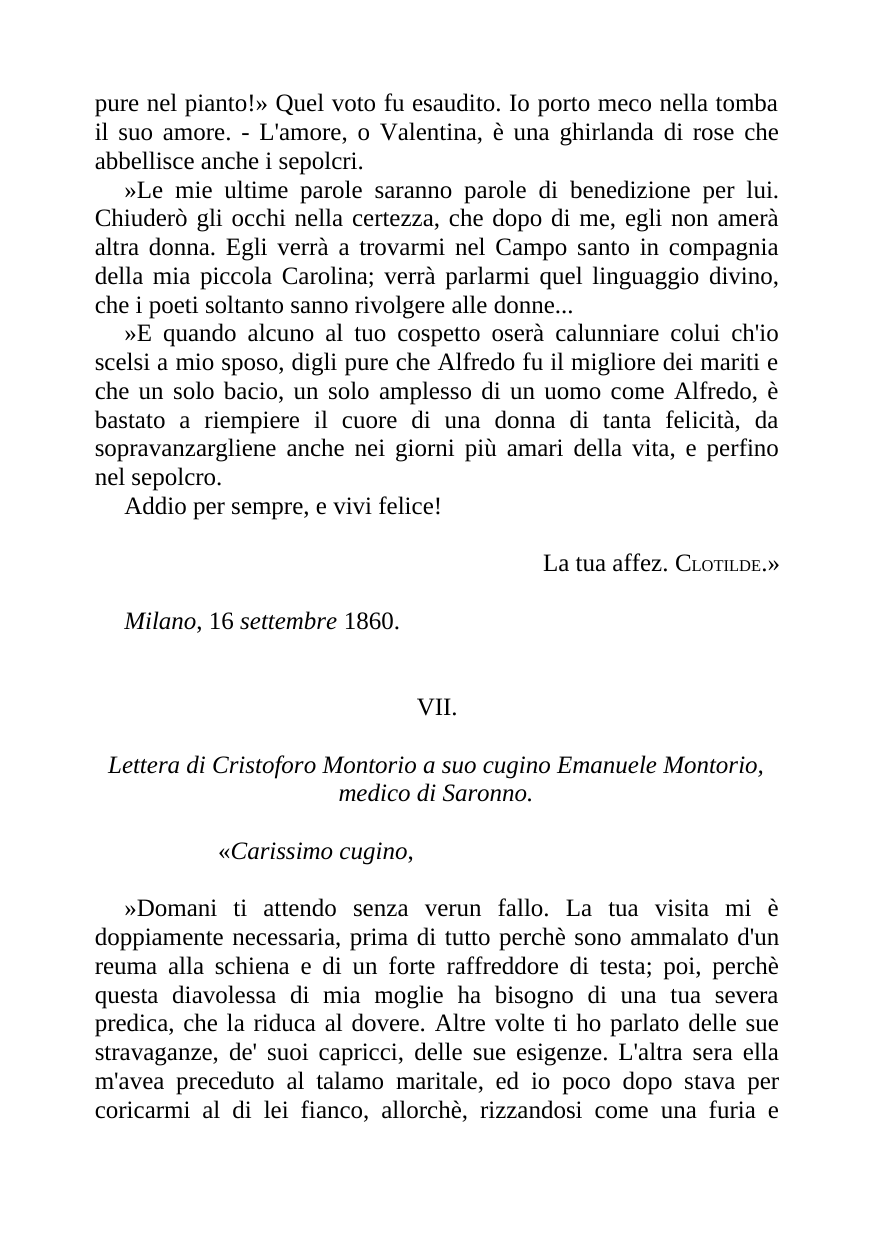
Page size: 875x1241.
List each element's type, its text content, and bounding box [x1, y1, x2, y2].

text »Le mie ultime parole saranno parole di benedizione per lui. Chiuderò gli occhi nella certezza, che dopo di me, egli non amerà altra donna. Egli verrà a trovarmi nel Campo santo in compagnia della mia piccola Carolina; verrà parlarmi quel linguaggio divino, che i poeti soltanto sanno rivolgere alle donne... [94, 175, 779, 318]
text Milano, 16 settembre 1860. [94, 606, 779, 635]
text La tua affez. Clotilde.» [94, 548, 779, 577]
text »Domani ti attendo senza verun fallo. La tua visita mi è doppiamente necessaria, prima di tutto perchè sono ammalato d'un reuma alla schiena e di un forte raffreddore di testa; poi, perchè questa diavolessa di mia moglie ha bisogno di una tua severa predica, che la riduca al dovere. Altre volte ti ho parlato delle sue stravaganze, de' suoi capricci, delle sue esigenze. L'altra sera ella m'avea preceduto al talamo maritale, ed io poco dopo stava per coricarmi al di lei fianco, allorchè, rizzandosi come una furia e [94, 893, 779, 1123]
text «Carissimo cugino, [188, 836, 779, 865]
text pure nel pianto!» Quel voto fu esaudito. Io porto meco nella tomba il suo amore. - L'amore, o Valentina, è una ghirlanda di rose che abbellisce anche i sepolcri. [94, 88, 779, 175]
text »E quando alcuno al tuo cospetto oserà calunniare colui ch'io scelsi a mio sposo, digli pure che Alfredo fu il migliore dei mariti e che un solo bacio, un solo amplesso di un uomo come Alfredo, è bastato a riempiere il cuore di una donna di tanta felicità, da sopravanzargliene anche nei giorni più amari della vita, e perfino nel sepolcro. [94, 318, 779, 491]
text Lettera di Cristoforo Montorio a suo cugino Emanuele Montorio, medico di Saronno. [94, 750, 779, 807]
text VII. [94, 692, 779, 721]
text Addio per sempre, e vivi felice! [94, 491, 779, 520]
